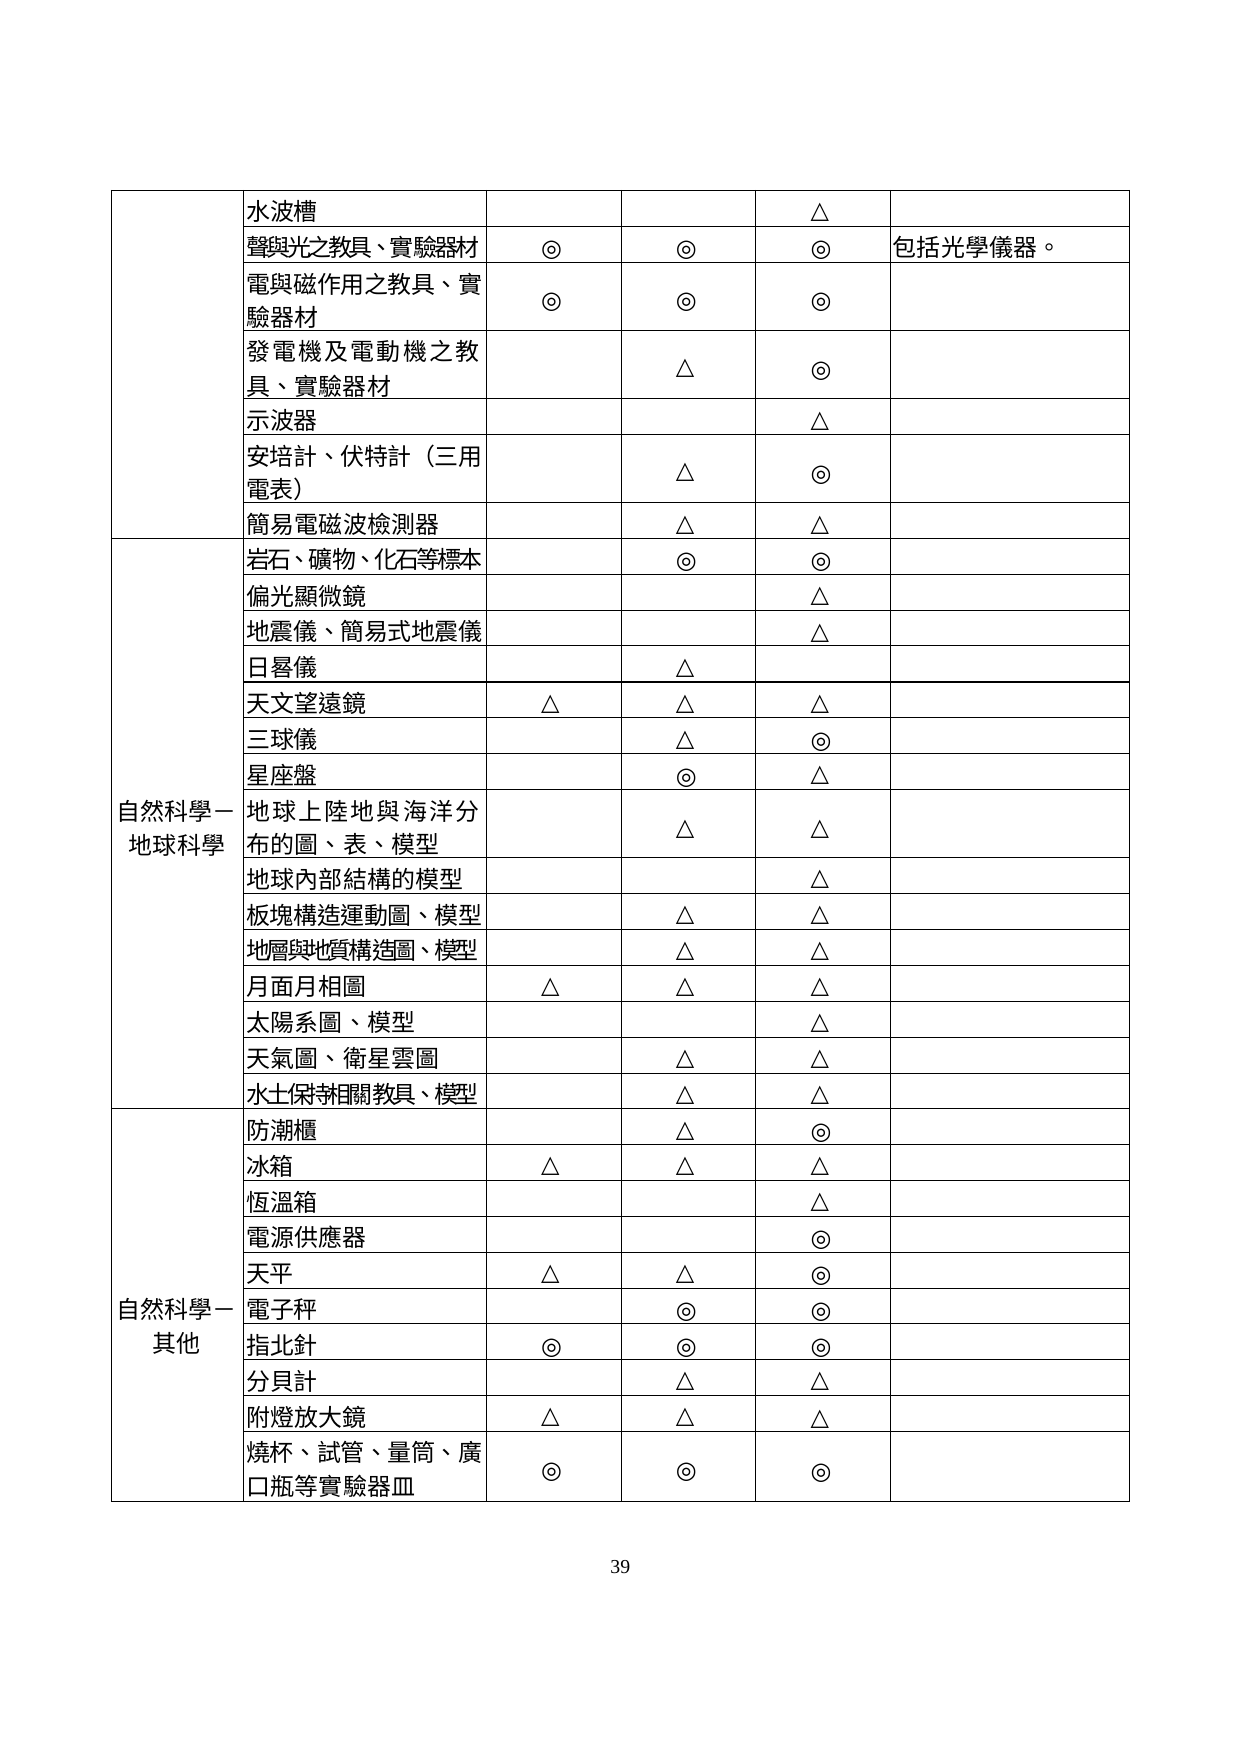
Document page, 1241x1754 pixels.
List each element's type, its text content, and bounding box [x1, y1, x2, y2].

table_cell ◎ [487, 1324, 621, 1359]
table_cell △ [622, 646, 755, 681]
table_cell △ [756, 858, 890, 893]
table_cell [487, 503, 621, 538]
table_cell [487, 1038, 621, 1072]
table_cell ◎ [756, 1324, 890, 1359]
table_cell 示波器 [244, 399, 486, 434]
table_cell ◎ [622, 1432, 755, 1501]
table_cell △ [487, 1396, 621, 1431]
table_cell △ [622, 790, 755, 857]
table_cell [891, 646, 1129, 681]
table_cell 防潮櫃 [244, 1109, 486, 1144]
table_cell ◎ [756, 718, 890, 753]
table_cell 發電機及電動機之教 具、實驗器材 [244, 331, 486, 398]
table_cell ◎ [756, 1253, 890, 1287]
table_cell ◎ [622, 1289, 755, 1323]
table_cell [891, 539, 1129, 574]
text 39 [610, 1554, 1240, 1577]
table_cell 地球上陸地與海洋分 布的圖、表、模型 [244, 790, 486, 857]
table_cell 冰箱 [244, 1145, 486, 1180]
table_cell ◎ [487, 1432, 621, 1501]
table_cell △ [622, 718, 755, 753]
table_cell [891, 1396, 1129, 1431]
table_cell △ [756, 1002, 890, 1037]
table_cell 天氣圖、衛星雲圖 [244, 1038, 486, 1072]
table_cell 聲與光之教具、實驗器材 [244, 227, 486, 261]
table_cell 包括光學儀器。 [891, 227, 1129, 261]
table_cell [891, 1253, 1129, 1287]
table_cell [487, 718, 621, 753]
table_cell [891, 683, 1129, 717]
table_cell [487, 575, 621, 610]
table_cell 天文望遠鏡 [244, 683, 486, 717]
table_cell [891, 1181, 1129, 1216]
table_cell 恆溫箱 [244, 1181, 486, 1216]
table_cell △ [756, 930, 890, 965]
table_cell [891, 1074, 1129, 1108]
table_cell 燒杯、試管、量筒、廣 口瓶等實驗器皿 [244, 1432, 486, 1501]
table_cell ◎ [756, 1289, 890, 1323]
table_cell 附燈放大鏡 [244, 1396, 486, 1431]
table_cell ◎ [756, 1217, 890, 1252]
table_cell [622, 858, 755, 893]
table_cell 電子秤 [244, 1289, 486, 1323]
table_cell [891, 611, 1129, 645]
table_cell [891, 790, 1129, 857]
table_cell ◎ [756, 331, 890, 398]
table_cell [891, 894, 1129, 929]
table_cell △ [622, 966, 755, 1001]
table_cell [487, 1360, 621, 1395]
table_cell [891, 718, 1129, 753]
table_cell 板塊構造運動圖、模型 [244, 894, 486, 929]
table_cell △ [756, 1181, 890, 1216]
table_cell [891, 754, 1129, 789]
table_cell △ [756, 1360, 890, 1395]
table_cell ◎ [622, 1324, 755, 1359]
table_cell 自然科學－ 其他 [112, 1109, 243, 1501]
table_cell 天平 [244, 1253, 486, 1287]
table_cell [487, 1181, 621, 1216]
table_cell ◎ [756, 539, 890, 574]
table_cell ◎ [622, 263, 755, 330]
table_cell 電源供應器 [244, 1217, 486, 1252]
table_cell △ [622, 1360, 755, 1395]
table_cell ◎ [622, 539, 755, 574]
table_cell [622, 1181, 755, 1216]
table_header [622, 191, 755, 226]
table_cell ◎ [756, 227, 890, 261]
table_cell △ [622, 930, 755, 965]
table_cell [487, 1109, 621, 1144]
table_cell [891, 1289, 1129, 1323]
table_cell △ [622, 683, 755, 717]
table_cell 日晷儀 [244, 646, 486, 681]
table_cell ◎ [756, 1109, 890, 1144]
table_cell [487, 858, 621, 893]
table_cell ◎ [487, 227, 621, 261]
table_cell ◎ [487, 263, 621, 330]
table_cell △ [622, 1074, 755, 1108]
table_cell 指北針 [244, 1324, 486, 1359]
table_cell [622, 611, 755, 645]
table_cell 偏光顯微鏡 [244, 575, 486, 610]
table_cell △ [756, 1396, 890, 1431]
table_cell 三球儀 [244, 718, 486, 753]
table_cell [756, 646, 890, 681]
table_cell [891, 966, 1129, 1001]
table_header △ [756, 191, 890, 226]
table_cell 分貝計 [244, 1360, 486, 1395]
table_cell [622, 1217, 755, 1252]
table_cell △ [622, 435, 755, 502]
table_cell △ [756, 1074, 890, 1108]
table_header [487, 191, 621, 226]
table_cell [487, 646, 621, 681]
table_cell ◎ [622, 754, 755, 789]
table_cell 地層與地質構造圖、模型 [244, 930, 486, 965]
table_cell [487, 1002, 621, 1037]
table_cell 安培計、伏特計（三用 電表） [244, 435, 486, 502]
table_cell △ [756, 611, 890, 645]
table_cell △ [487, 683, 621, 717]
table_cell △ [622, 1038, 755, 1072]
table_cell 簡易電磁波檢測器 [244, 503, 486, 538]
table_cell △ [622, 1396, 755, 1431]
table_cell △ [622, 1109, 755, 1144]
table_cell △ [756, 575, 890, 610]
table_cell [891, 503, 1129, 538]
table_cell ◎ [756, 263, 890, 330]
table_cell △ [756, 399, 890, 434]
table_cell △ [756, 790, 890, 857]
table_cell △ [622, 1145, 755, 1180]
table_cell △ [622, 503, 755, 538]
table_cell [891, 858, 1129, 893]
table_cell [891, 1360, 1129, 1395]
table_cell [487, 1217, 621, 1252]
table_cell △ [622, 1253, 755, 1287]
table_cell 電與磁作用之教具、實 驗器材 [244, 263, 486, 330]
table_cell [487, 1289, 621, 1323]
table_cell [891, 435, 1129, 502]
table_cell 星座盤 [244, 754, 486, 789]
table_cell [891, 1217, 1129, 1252]
table_cell [487, 435, 621, 502]
table_cell ◎ [756, 435, 890, 502]
table_cell 地球內部結構的模型 [244, 858, 486, 893]
table_cell [622, 575, 755, 610]
table_cell △ [756, 754, 890, 789]
table_cell [487, 1074, 621, 1108]
table_cell △ [756, 1038, 890, 1072]
table_cell [487, 399, 621, 434]
table_cell [891, 930, 1129, 965]
table_cell △ [756, 966, 890, 1001]
table_cell △ [756, 894, 890, 929]
table_cell [891, 1145, 1129, 1180]
table_cell [891, 1109, 1129, 1144]
table_cell 太陽系圖、模型 [244, 1002, 486, 1037]
table_cell [487, 790, 621, 857]
table_cell [891, 575, 1129, 610]
table_cell △ [756, 1145, 890, 1180]
table_cell [891, 331, 1129, 398]
table_header [112, 191, 243, 538]
table_cell 岩石、礦物、化石等標本 [244, 539, 486, 574]
table_cell △ [487, 966, 621, 1001]
table_cell [487, 930, 621, 965]
table_cell [891, 1002, 1129, 1037]
table_cell [891, 263, 1129, 330]
table_cell [487, 611, 621, 645]
table_cell ◎ [622, 227, 755, 261]
table_cell [487, 754, 621, 789]
table_cell [487, 539, 621, 574]
table_cell [891, 1324, 1129, 1359]
table_cell 自然科學－ 地球科學 [112, 539, 243, 1108]
table_cell 月面月相圖 [244, 966, 486, 1001]
table_cell [622, 399, 755, 434]
table_cell [891, 399, 1129, 434]
table_cell △ [487, 1145, 621, 1180]
table_cell 水土保持相關教具、模型 [244, 1074, 486, 1108]
table_cell △ [622, 331, 755, 398]
table_cell △ [756, 503, 890, 538]
table_cell [891, 1038, 1129, 1072]
table_header [891, 191, 1129, 226]
table_cell △ [756, 683, 890, 717]
table_cell [891, 1432, 1129, 1501]
table_cell ◎ [756, 1432, 890, 1501]
table_cell △ [487, 1253, 621, 1287]
table_header 水波槽 [244, 191, 486, 226]
table_cell [487, 894, 621, 929]
table_cell [622, 1002, 755, 1037]
table_cell 地震儀、簡易式地震儀 [244, 611, 486, 645]
table_cell [487, 331, 621, 398]
table_cell △ [622, 894, 755, 929]
